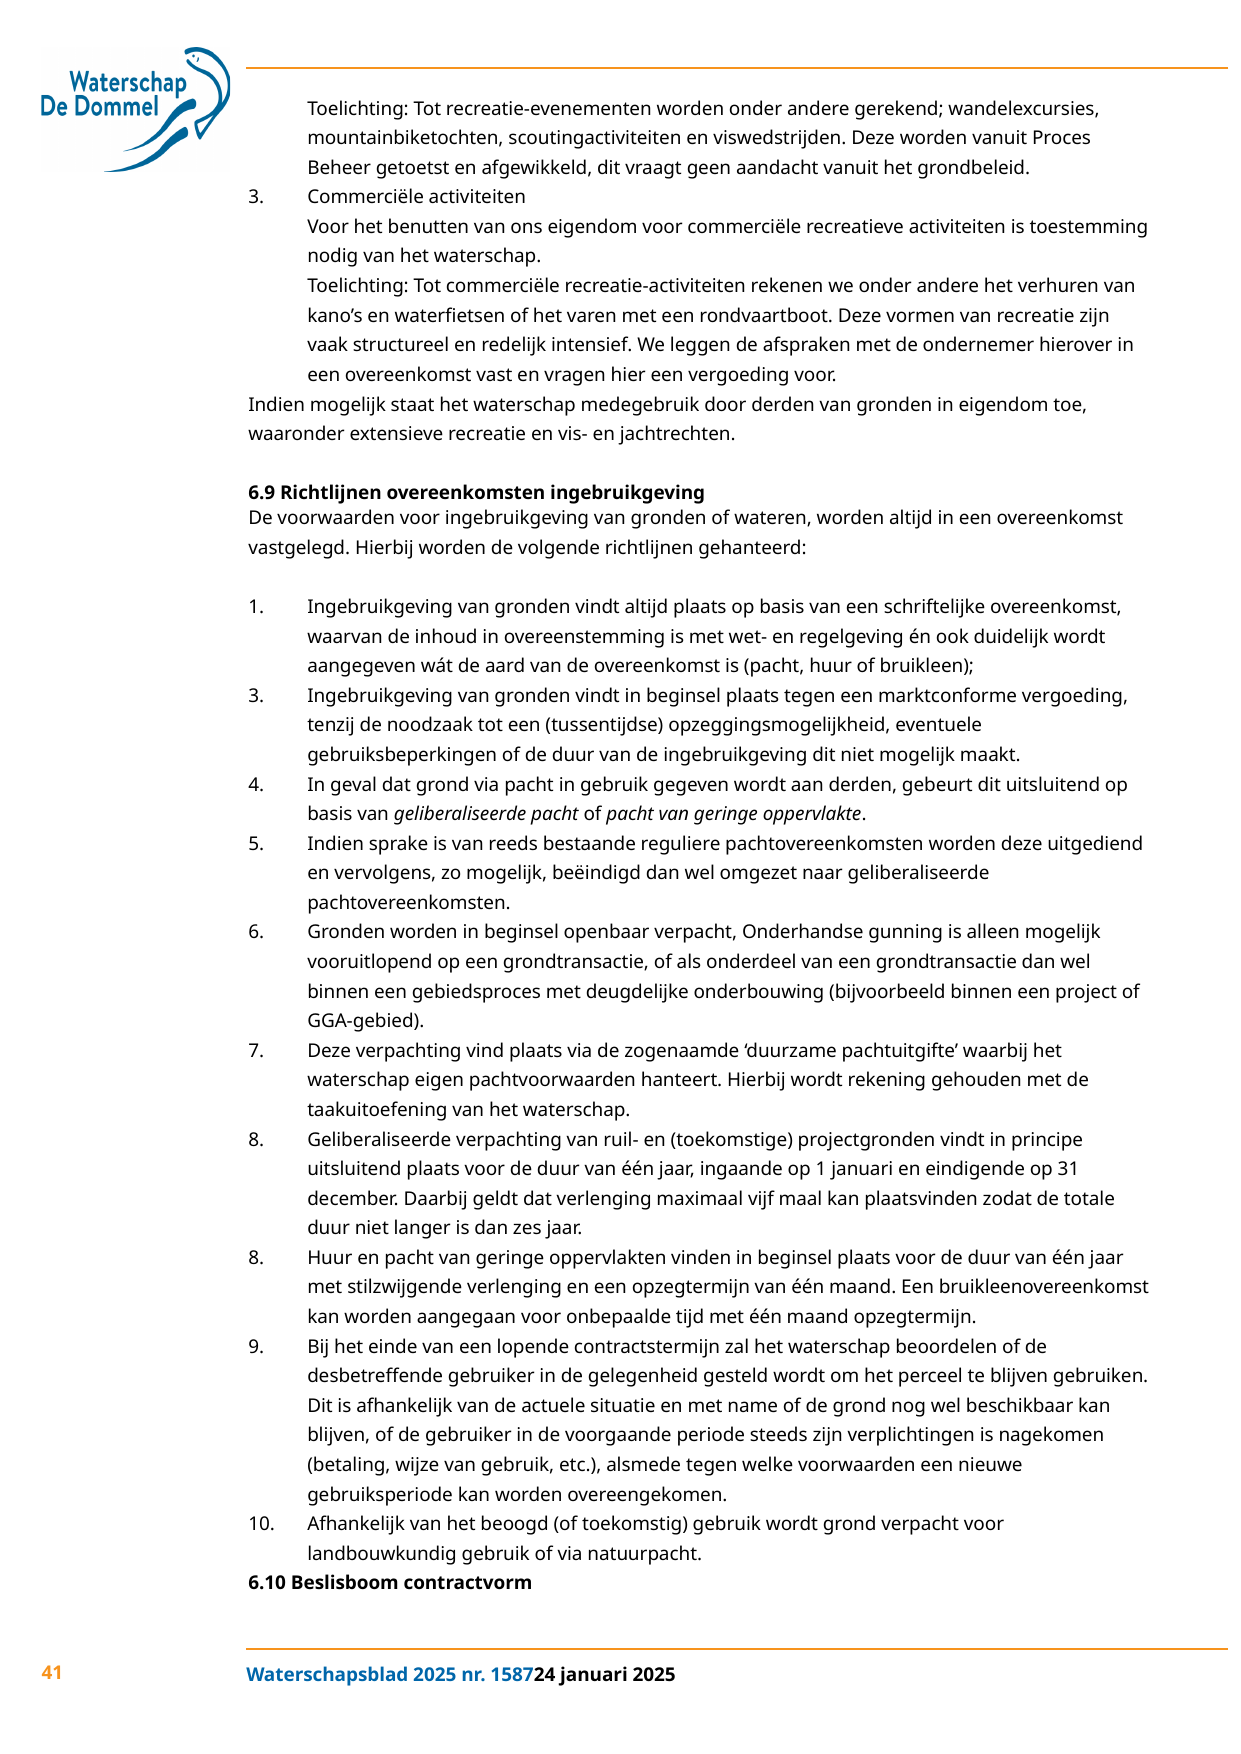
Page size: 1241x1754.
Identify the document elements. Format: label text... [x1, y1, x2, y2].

list Gronden worden in beginsel openbaar verpacht, Onderhandse gunning is alleen mogelijk vooruitlopend op een grondtransactie, of als onderdeel van een grondtransactie dan wel binnen een gebiedsproces met deugdelijke onderbouwing (bijvoorbeeld binnen een project of GGA-gebied). [248, 919, 1152, 1033]
text De voorwaarden voor ingebruikgeving van gronden of wateren, worden altijd in een overeenkomst vastgelegd. Hierbij worden de volgende richtlijnen gehanteerd: [248, 504, 1152, 560]
list Bij het einde van een lopende contractstermijn zal het waterschap beoordelen of de desbetreffende gebruiker in de gelegenheid gesteld wordt om het perceel te blijven gebruiken. Dit is afhankelijk van de actuele situatie en met name of de grond nog wel beschikbaar kan blijven, of de gebruiker in de voorgaande periode steeds zijn verplichtingen is nagekomen (betaling, wijze van gebruik, etc.), alsmede tegen welke voorwaarden een nieuwe gebruiksperiode kan worden overeengekomen. [248, 1333, 1152, 1507]
picture [198, 118, 210, 131]
list Indien sprake is van reeds bestaande reguliere pachtovereenkomsten worden deze uitgediend en vervolgens, zo mogelijk, beëindigd dan wel omgezet naar geliberaliseerde pachtovereenkomsten. [248, 830, 1152, 915]
text 6.10 Beslisboom contractvorm [248, 1569, 1152, 1595]
list Ingebruikgeving van gronden vindt in beginsel plaats tegen een marktconforme vergoeding, tenzij de noodzaak tot een (tussentijdse) opzeggingsmogelijkheid, eventuele gebruiksbeperkingen of de duur van de ingebruikgeving dit niet mogelijk maakt. [248, 682, 1152, 767]
list Commerciële activiteiten [248, 183, 1152, 209]
list Ingebruikgeving van gronden vindt altijd plaats op basis van een schriftelijke overeenkomst, waarvan de inhoud in overeenstemming is met wet- en regelgeving én ook duidelijk wordt aangegeven wát de aard van de overeenkomst is (pacht, huur of bruikleen); [248, 593, 1152, 678]
picture [41, 47, 231, 172]
picture [204, 47, 231, 76]
list Huur en pacht van geringe oppervlakten vinden in beginsel plaats voor de duur van één jaar met stilzwijgende verlenging en een opzegtermijn van één maand. Een bruikleenovereenkomst kan worden aangegaan voor onbepaalde tijd met één maand opzegtermijn. [248, 1244, 1152, 1329]
list Geliberaliseerde verpachting van ruil- en (toekomstige) projectgronden vindt in principe uitsluitend plaats voor de duur van één jaar, ingaande op 1 januari en eindigende op 31 december. Daarbij geldt dat verlenging maximaal vijf maal kan plaatsvinden zodat de totale duur niet langer is dan zes jaar. [248, 1126, 1152, 1240]
picture [45, 99, 51, 111]
list Afhankelijk van het beoogd (of toekomstig) gebruik wordt grond verpacht voor landbouwkundig gebruik of via natuurpacht. [248, 1510, 1152, 1566]
list Toelichting: Tot recreatie-evenementen worden onder andere gerekend; wandelexcursies, mountainbiketochten, scoutingactiviteiten en viswedstrijden. Deze worden vanuit Proces Beheer getoetst en afgewikkeld, dit vraagt geen aandacht vanuit het grondbeleid. [248, 95, 1152, 180]
list Deze verpachting vind plaats via de zogenaamde ‘duurzame pachtuitgifte’ waarbij het waterschap eigen pachtvoorwaarden hanteert. Hierbij wordt rekening gehouden met de taakuitoefening van het waterschap. [248, 1037, 1152, 1122]
list Voor het benutten van ons eigendom voor commerciële recreatieve activiteiten is toestemming nodig van het waterschap. [248, 213, 1152, 268]
list In geval dat grond via pacht in gebruik gegeven wordt aan derden, gebeurt dit uitsluitend op basis van geliberaliseerde pacht of pacht van geringe oppervlakte. [248, 771, 1152, 826]
table_header Indien mogelijk staat het waterschap medegebruik door derden van gronden in eigendom toe, waaronder extensieve recreatie en vis- en jachtrechten. [248, 391, 1152, 446]
list Toelichting: Tot commerciële recreatie-activiteiten rekenen we onder andere het verhuren van kano’s en waterfietsen of het varen met een rondvaartboot. Deze vormen van recreatie zijn vaak structureel en redelijk intensief. We leggen de afspraken met de ondernemer hierover in een overeenkomst vast en vragen hier een vergoeding voor. [248, 272, 1152, 387]
text 6.9 Richtlijnen overeenkomsten ingebruikgeving [248, 479, 1152, 504]
